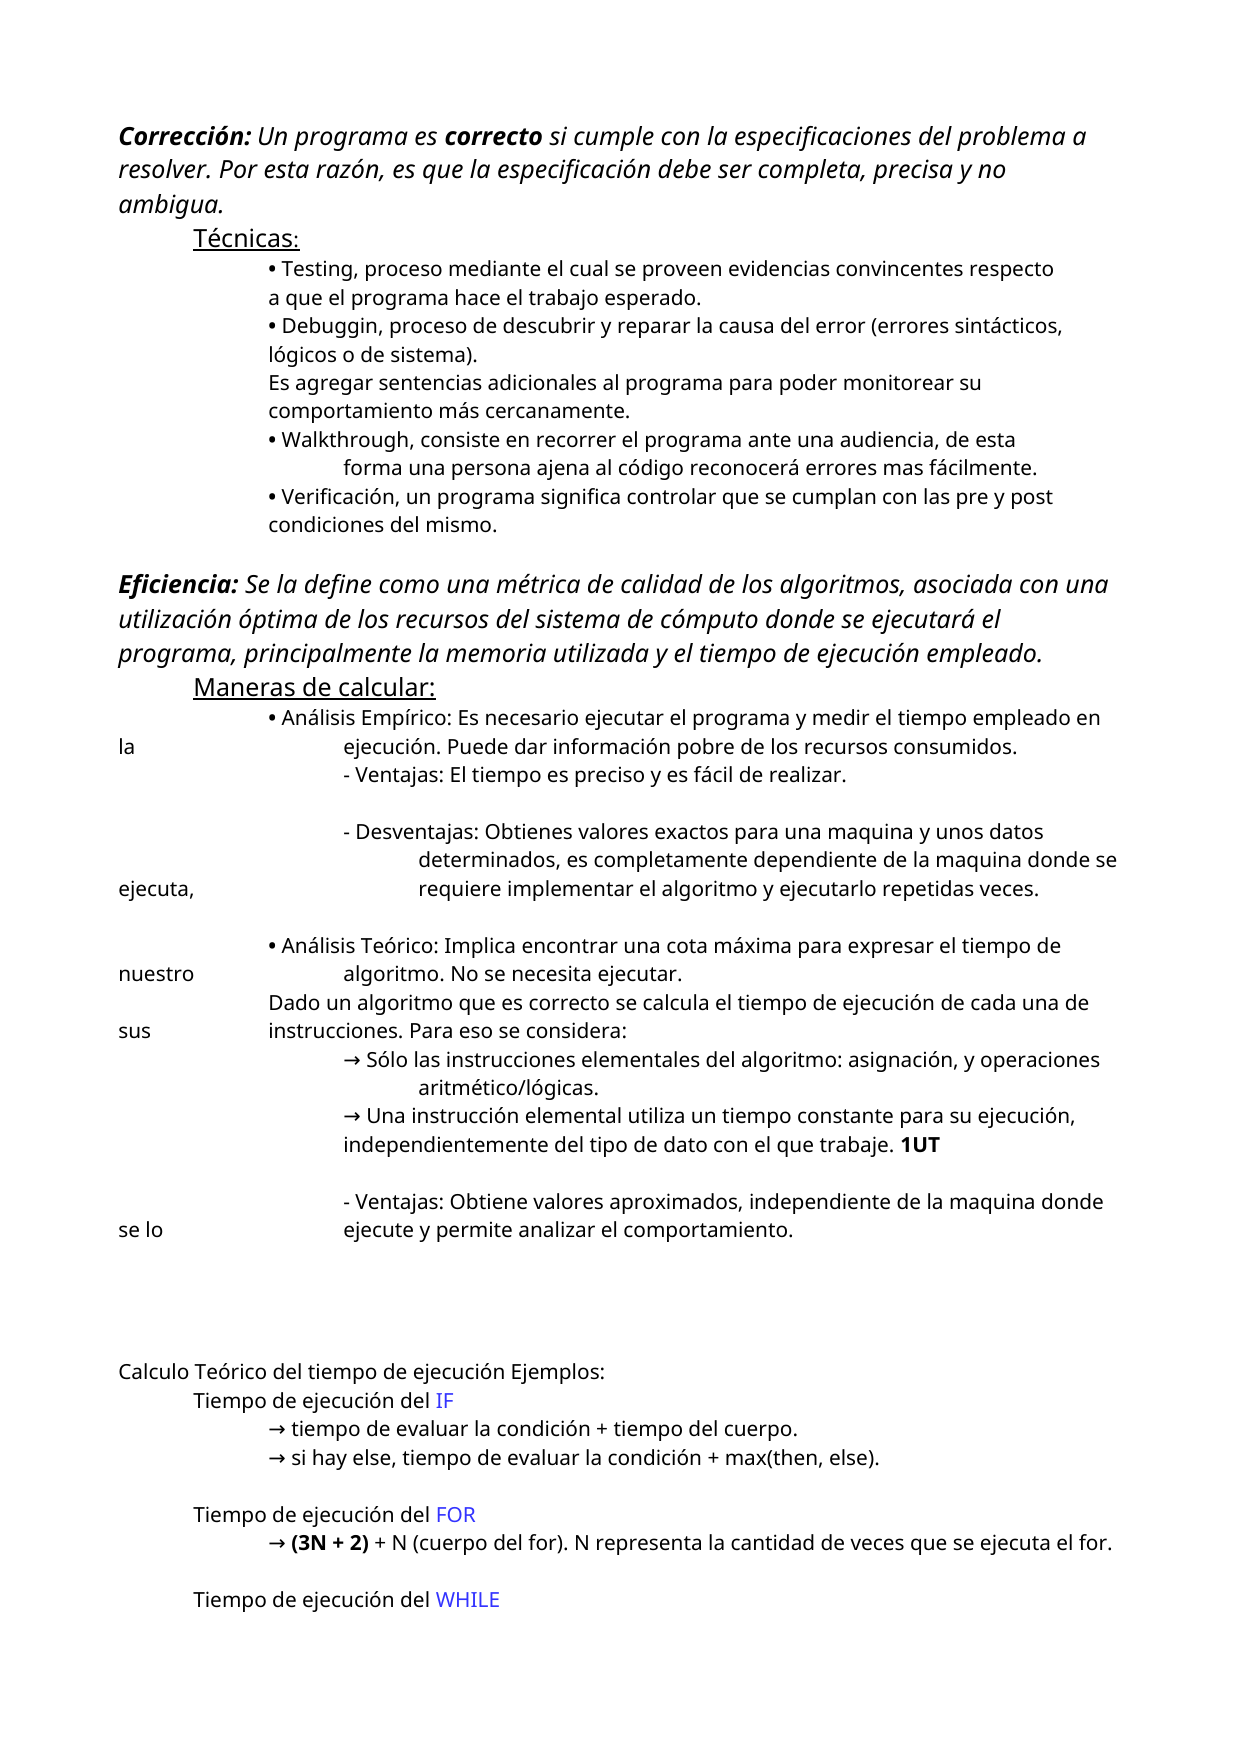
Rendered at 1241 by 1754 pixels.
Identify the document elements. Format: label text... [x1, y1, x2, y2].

text → Una instrucción elemental utiliza un tiempo constante para su ejecución, independientemente del tipo de dato con el que trabaje. 1UT [118, 1102, 1122, 1158]
text - Desventajas: Obtienes valores exactos para una maquina y unos datos determinados, es completamente dependiente de la maquina donde se ejecuta, requiere implementar el algoritmo y ejecutarlo repetidas veces. [118, 817, 1122, 902]
text • Análisis Teórico: Implica encontrar una cota máxima para expresar el tiempo de nuestro algoritmo. No se necesita ejecutar. [118, 931, 1122, 988]
text Calculo Teórico del tiempo de ejecución Ejemplos: [118, 1357, 1122, 1386]
text Tiempo de ejecución del WHILE [118, 1585, 1122, 1613]
text • Walkthrough, consiste en recorrer el programa ante una audiencia, de esta forma una persona ajena al código reconocerá errores mas fácilmente. [118, 425, 1122, 482]
text Tiempo de ejecución del IF [118, 1386, 1122, 1414]
text Técnicas: [118, 220, 1122, 254]
text • Verificación, un programa significa controlar que se cumplan con las pre y post condiciones del mismo. [118, 482, 1122, 539]
text • Análisis Empírico: Es necesario ejecutar el programa y medir el tiempo empleado en la ejecución. Puede dar información pobre de los recursos consumidos. [118, 703, 1122, 760]
text → si hay else, tiempo de evaluar la condición + max(then, else). [118, 1443, 1122, 1471]
text Eficiencia: Se la define como una métrica de calidad de los algoritmos, asociada con una utilización óptima de los recursos del sistema de cómputo donde se ejecutará el programa, principalmente la memoria utilizada y el tiempo de ejecución empleado. [118, 567, 1122, 669]
text Es agregar sentencias adicionales al programa para poder monitorear su comportamiento más cercanamente. [118, 368, 1122, 425]
text - Ventajas: Obtiene valores aproximados, independiente de la maquina donde se lo ejecute y permite analizar el comportamiento. [118, 1187, 1122, 1244]
text Dado un algoritmo que es correcto se calcula el tiempo de ejecución de cada una de sus instrucciones. Para eso se considera: [118, 988, 1122, 1045]
text Corrección: Un programa es correcto si cumple con la especificaciones del problema a resolver. Por esta razón, es que la especificación debe ser completa, precisa y no ambigua. [118, 118, 1122, 220]
text Maneras de calcular: [118, 669, 1122, 703]
text → tiempo de evaluar la condición + tiempo del cuerpo. [118, 1414, 1122, 1443]
text → Sólo las instrucciones elementales del algoritmo: asignación, y operaciones aritmético/lógicas. [118, 1045, 1122, 1102]
text → (3N + 2) + N (cuerpo del for). N representa la cantidad de veces que se ejecuta el for. [118, 1528, 1122, 1557]
text - Ventajas: El tiempo es preciso y es fácil de realizar. [118, 760, 1122, 789]
text Tiempo de ejecución del FOR [118, 1500, 1122, 1528]
text • Testing, proceso mediante el cual se proveen evidencias convincentes respecto a que el programa hace el trabajo esperado. [118, 254, 1122, 311]
text • Debuggin, proceso de descubrir y reparar la causa del error (errores sintácticos, lógicos o de sistema). [118, 311, 1122, 368]
